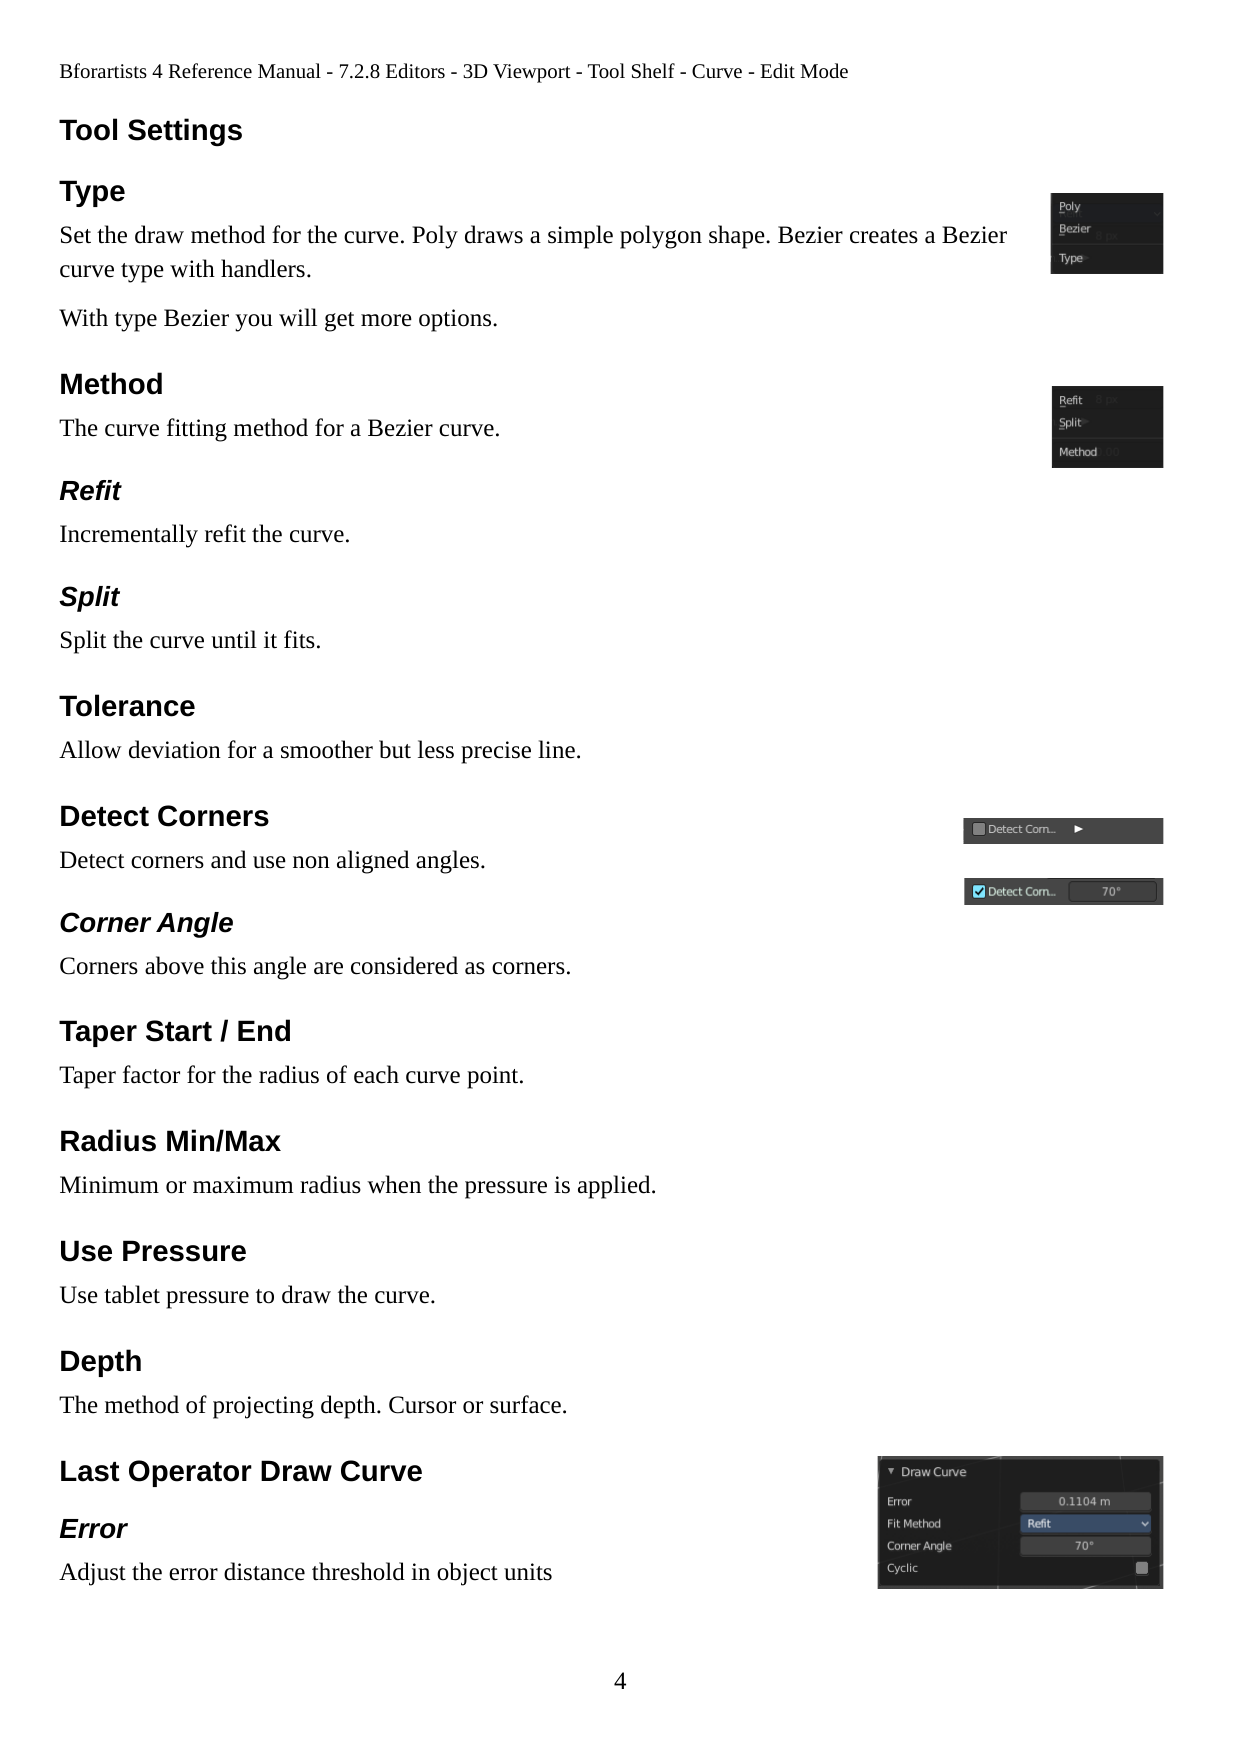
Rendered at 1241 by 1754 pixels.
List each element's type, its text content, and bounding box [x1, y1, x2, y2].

subtitle Type [59, 173, 1181, 207]
text Corners above this angle are considered as corners. [59, 951, 1181, 979]
subtitle Refit [59, 475, 1181, 507]
subtitle Method [59, 367, 1181, 401]
subtitle Split [59, 581, 1181, 612]
text Allow deviation for a smoother but less precise line. [59, 735, 1181, 764]
picture [1051, 386, 1164, 468]
text Split the curve until it fits. [59, 625, 1181, 654]
subtitle Radius Min/Max [59, 1124, 1181, 1158]
text The curve fitting method for a Bezier curve. [59, 413, 1051, 442]
subtitle Taper Start / End [59, 1014, 1181, 1048]
subtitle [1164, 1513, 1181, 1544]
text Incrementally refit the curve. [59, 519, 1181, 548]
picture [877, 1456, 1164, 1589]
subtitle Depth [59, 1344, 1181, 1378]
subtitle Tolerance [59, 689, 1181, 722]
picture [963, 818, 1164, 844]
subtitle Error [59, 1513, 877, 1544]
text Set the draw method for the curve. Poly draws a simple polygon shape. Bezier creates a Bezier curve type with handlers. [59, 220, 1181, 283]
text Taper factor for the radius of each curve point. [59, 1061, 1181, 1089]
text With type Bezier you will get more options. [59, 303, 1181, 332]
subtitle Detect Corners [59, 798, 1181, 832]
picture [1050, 193, 1164, 274]
text Adjust the error distance threshold in object units [59, 1557, 877, 1586]
picture [964, 878, 1164, 905]
subtitle Last Operator Draw Curve [59, 1454, 1181, 1488]
subtitle Use Pressure [59, 1234, 1181, 1268]
text The method of projecting depth. Cursor or surface. [59, 1390, 1181, 1419]
text Detect corners and use non aligned angles. [59, 845, 1181, 873]
text Minimum or maximum radius when the pressure is applied. [59, 1171, 1181, 1199]
subtitle Corner Angle [59, 906, 1181, 938]
text Use tablet pressure to draw the curve. [59, 1280, 1181, 1309]
subtitle Tool Settings [59, 113, 1181, 146]
